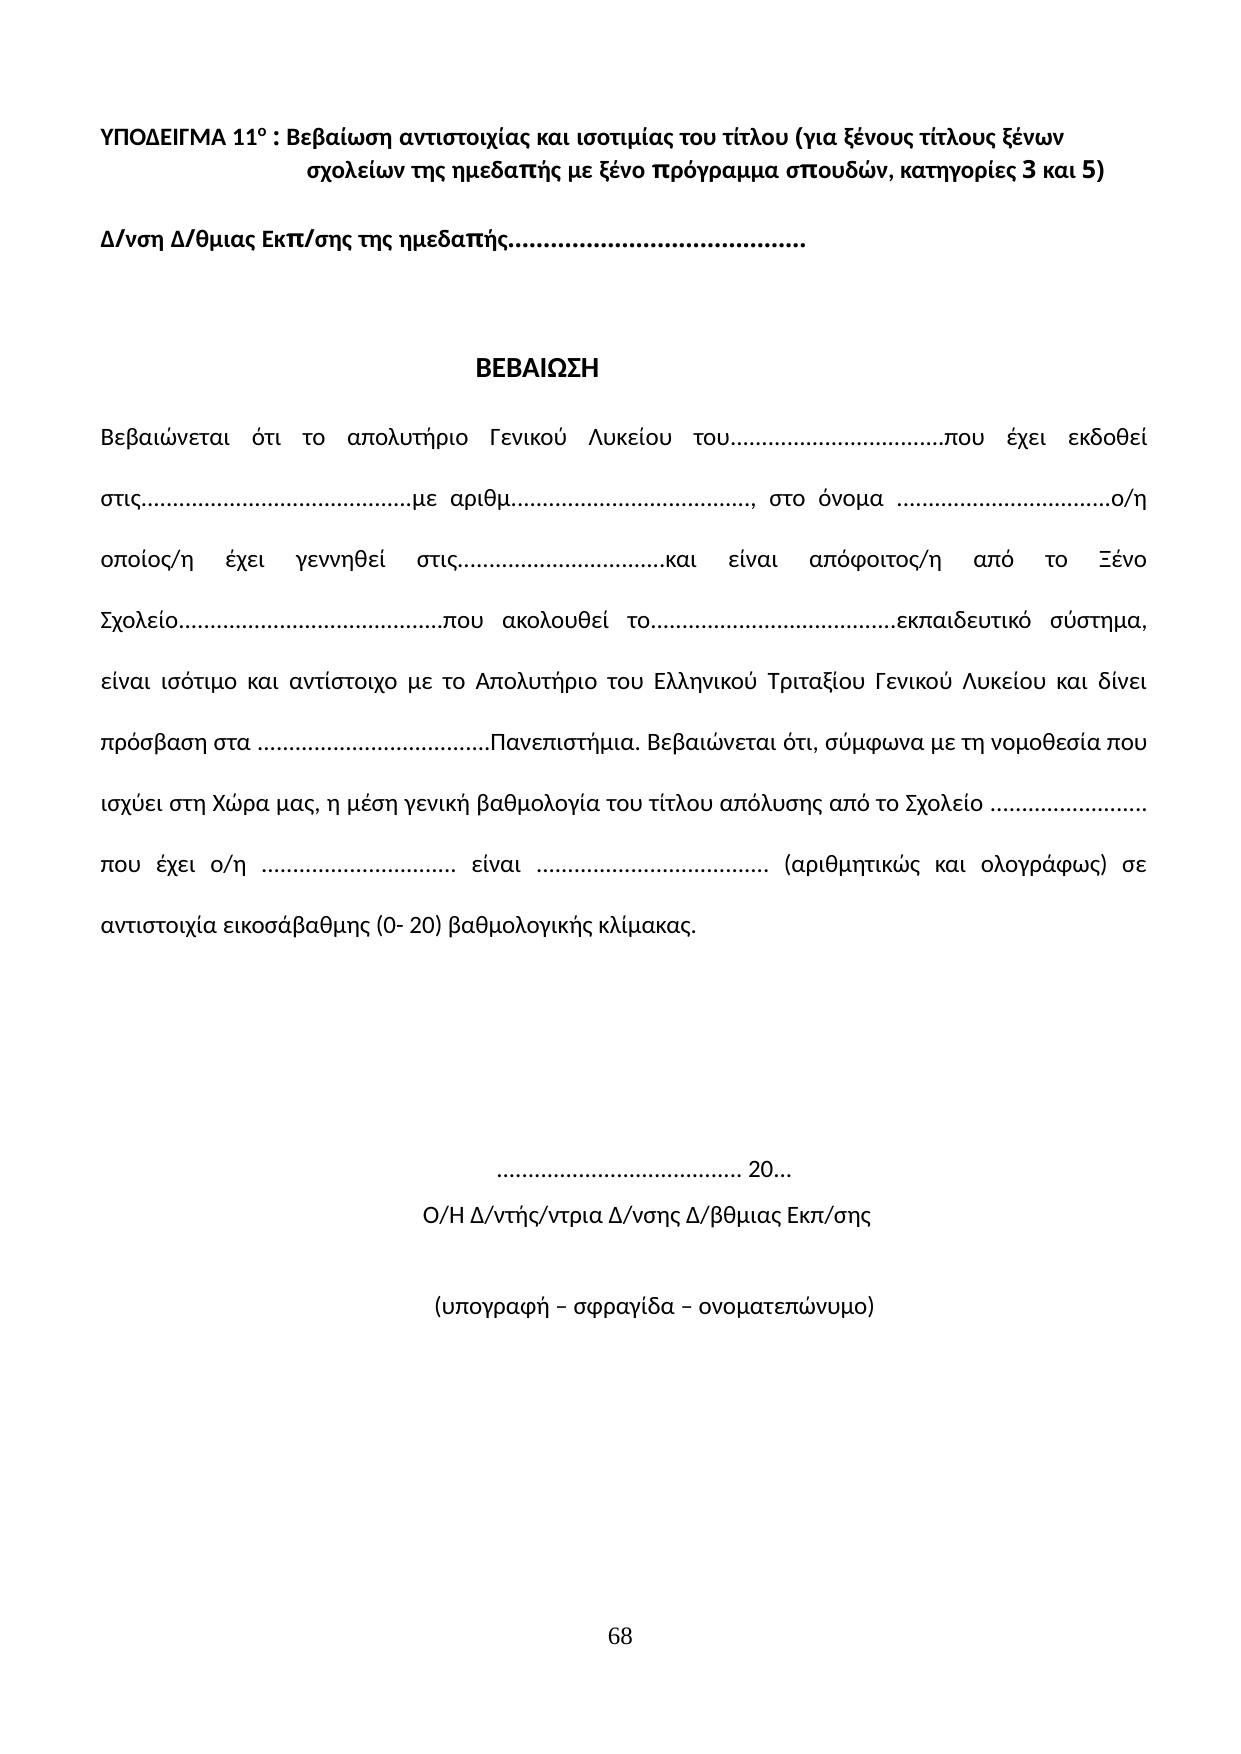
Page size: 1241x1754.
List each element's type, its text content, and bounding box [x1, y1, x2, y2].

text (υπογραφή – σφραγίδα – ονοματεπώνυμο) [100, 1290, 1140, 1321]
text Δ/νση Δ/θμιας Εκπ/σης της ημεδαπής…………………………………… [100, 220, 1140, 254]
text Βεβαιώνεται ότι το απολυτήριο Γενικού Λυκείου του..................................που έχει εκδοθεί στις...........................................με αριθμ......................................, στο όνομα ..................................ο/η οποίος/η έχει γεννηθεί στις.................................και είναι απόφοιτος/η από το Ξένο Σχολείο..........................................που ακολουθεί το.......................................εκπαιδευτικό σύστημα, είναι ισότιμο και αντίστοιχο με το Απολυτήριο του Ελληνικού Τριταξίου Γενικού Λυκείου και δίνει πρόσβαση στα .....................................Πανεπιστήμια. Βεβαιώνεται ότι, σύμφωνα με τη νομοθεσία που ισχύει στη Χώρα μας, η μέση γενική βαθμολογία του τίτλου απόλυσης από το Σχολείο ......................... που έχει ο/η ............................... είναι ..................................... (αριθμητικώς και ολογράφως) σε αντιστοιχία εικοσάβαθμης (0- 20) βαθμολογικής κλίμακας. [100, 421, 1149, 939]
text Ο/Η Δ/ντής/ντρια Δ/νσης Δ/βθμιας Εκπ/σης [100, 1199, 1140, 1229]
text ....................................... 20... [100, 1153, 1140, 1184]
text ΒΕΒΑΙΩΣΗ [400, 349, 1140, 385]
text ΥΠΟΔΕΙΓΜΑ 11ο : Βεβαίωση αντιστοιχίας και ισοτιμίας του τίτλου (για ξένους τίτλους ξένων σχολείων της ημεδαπής με ξένο πρόγραμμα σπουδών, κατηγορίες 3 και 5) [100, 118, 1140, 186]
